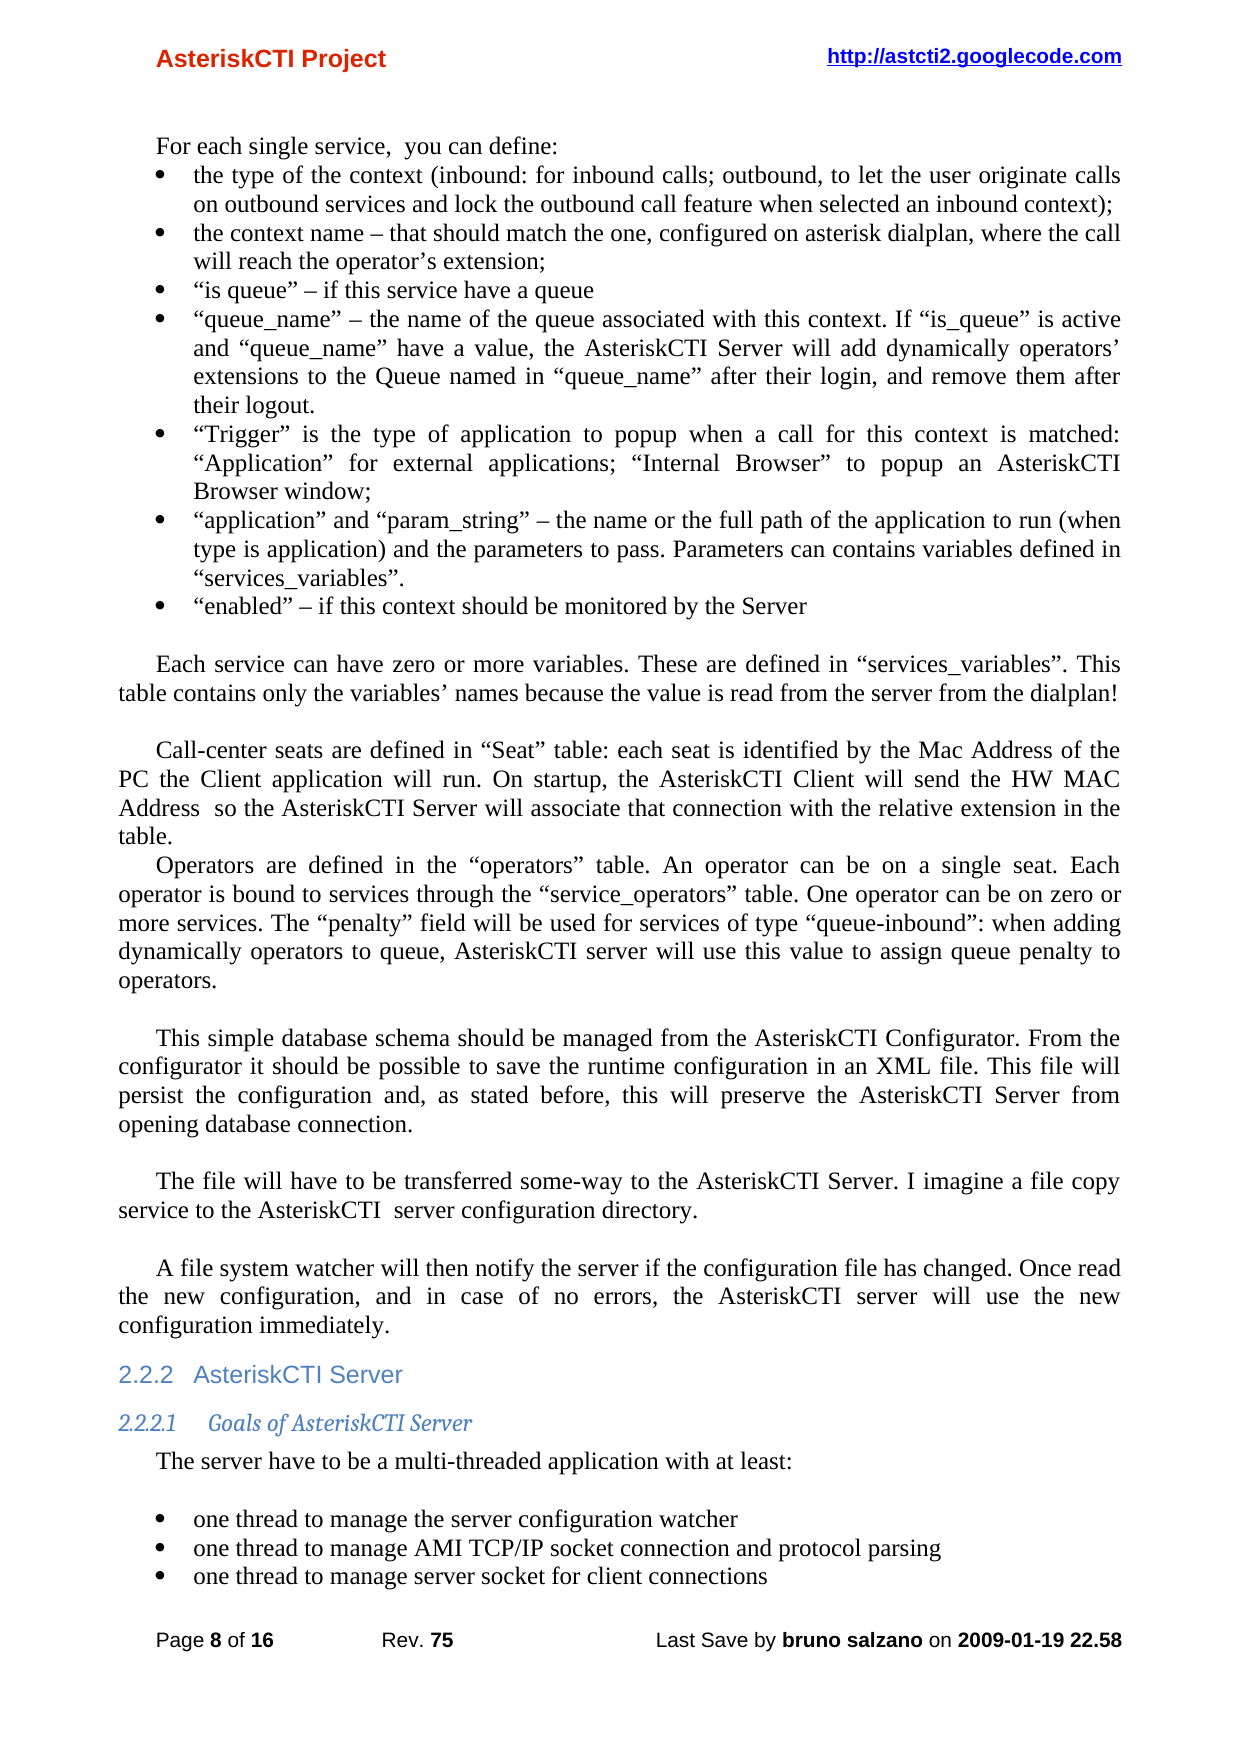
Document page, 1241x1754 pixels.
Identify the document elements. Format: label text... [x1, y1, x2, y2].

text A file system watcher will then notify the server if the configuration file has changed. Once read the new configuration, and in case of no errors, the AsteriskCTI server will use the new configuration immediately. [118, 1253, 1122, 1339]
subtitle AsteriskCTI Server [118, 1360, 1122, 1388]
list the context name – that should match the one, configured on asterisk dialplan, where the call will reach the operator’s extension; [156, 218, 1122, 275]
text This simple database schema should be managed from the AsteriskCTI Configurator. From the configurator it should be possible to save the runtime configuration in an XML file. This file will persist the configuration and, as stated before, this will preserve the AsteriskCTI Server from opening database connection. [118, 1023, 1122, 1138]
list the type of the context (inbound: for inbound calls; outbound, to let the user originate calls on outbound services and lock the outbound call feature when selected an inbound context); [156, 160, 1122, 218]
list one thread to manage the server configuration watcher [156, 1504, 1122, 1533]
subtitle Goals of AsteriskCTI Server [118, 1409, 1122, 1438]
list “queue_name” – the name of the queue associated with this context. If “is_queue” is active and “queue_name” have a value, the AsteriskCTI Server will add dynamically operators’ extensions to the Queue named in “queue_name” after their login, and remove them after their logout. [156, 304, 1122, 419]
text The file will have to be transferred some-way to the AsteriskCTI Server. I imagine a file copy service to the AsteriskCTI server configuration directory. [118, 1166, 1122, 1224]
text Call-center seats are defined in “Seat” table: each seat is identified by the Mac Address of the PC the Client application will run. On startup, the AsteriskCTI Client will send the HW MAC Address so the AsteriskCTI Server will associate that connection with the relative extension in the table. [118, 735, 1122, 850]
list one thread to manage AMI TCP/IP socket connection and protocol parsing [156, 1533, 1122, 1561]
text Operators are defined in the “operators” table. An operator can be on a single seat. Each operator is bound to services through the “service_operators” table. One operator can be on zero or more services. The “penalty” field will be used for services of type “queue-inbound”: when adding dynamically operators to queue, AsteriskCTI server will use this value to assign queue penalty to operators. [118, 850, 1122, 994]
list “Trigger” is the type of application to popup when a call for this context is matched: “Application” for external applications; “Internal Browser” to popup an AsteriskCTI Browser window; [156, 419, 1122, 505]
list “application” and “param_string” – the name or the full path of the application to run (when type is application) and the parameters to pass. Parameters can contains variables defined in “services_variables”. [156, 505, 1122, 591]
text For each single service, you can define: [118, 131, 1122, 160]
list “is queue” – if this service have a queue [156, 275, 1122, 304]
list “enabled” – if this context should be monitored by the Server [156, 591, 1122, 620]
text The server have to be a multi-threaded application with at least: [118, 1446, 1122, 1475]
text Each service can have zero or more variables. These are defined in “services_variables”. This table contains only the variables’ names because the value is read from the server from the dialplan! [118, 649, 1122, 706]
list one thread to manage server socket for client connections [156, 1561, 1122, 1590]
